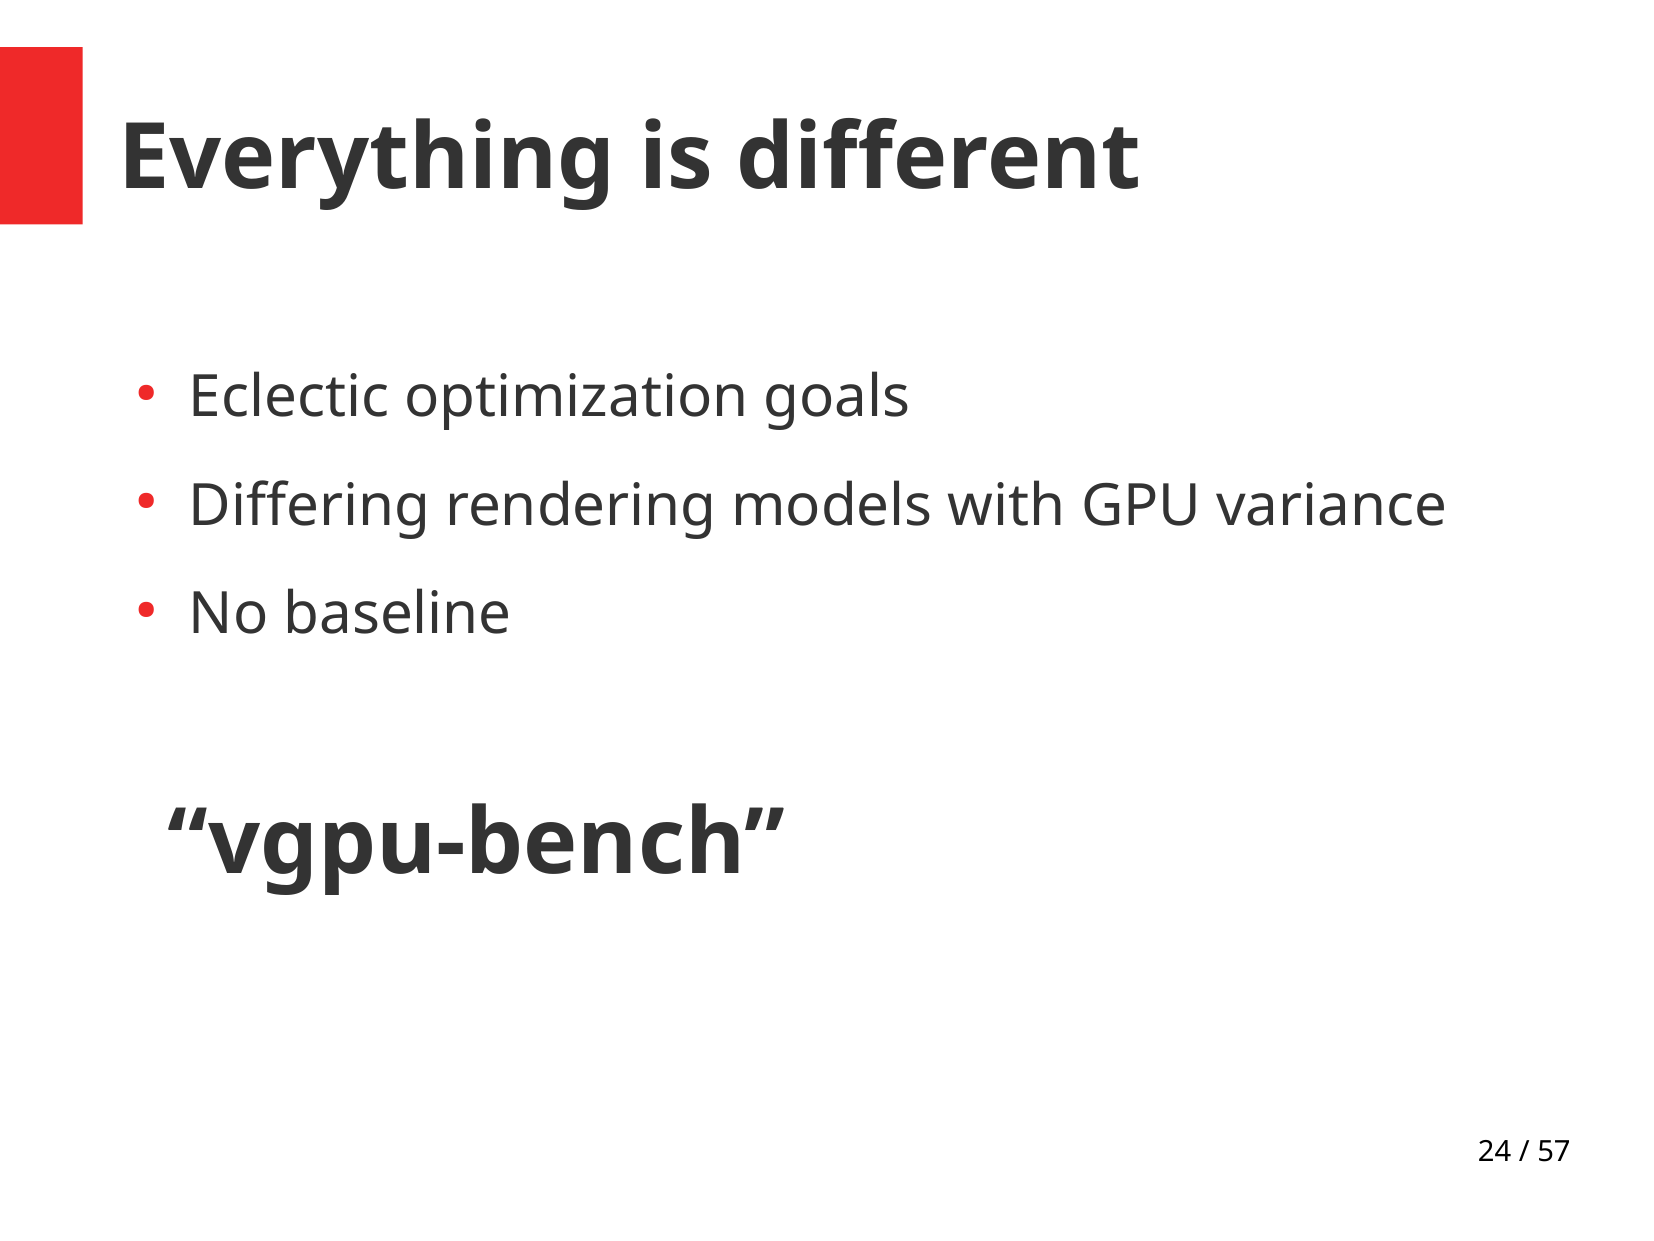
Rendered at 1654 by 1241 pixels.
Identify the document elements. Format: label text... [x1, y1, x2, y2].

title Everything is different [118, 49, 1571, 257]
list Eclectic optimization goals Differing rendering models with GPU variance No baseline [118, 354, 1536, 706]
title “vgpu-bench” [167, 735, 1621, 943]
